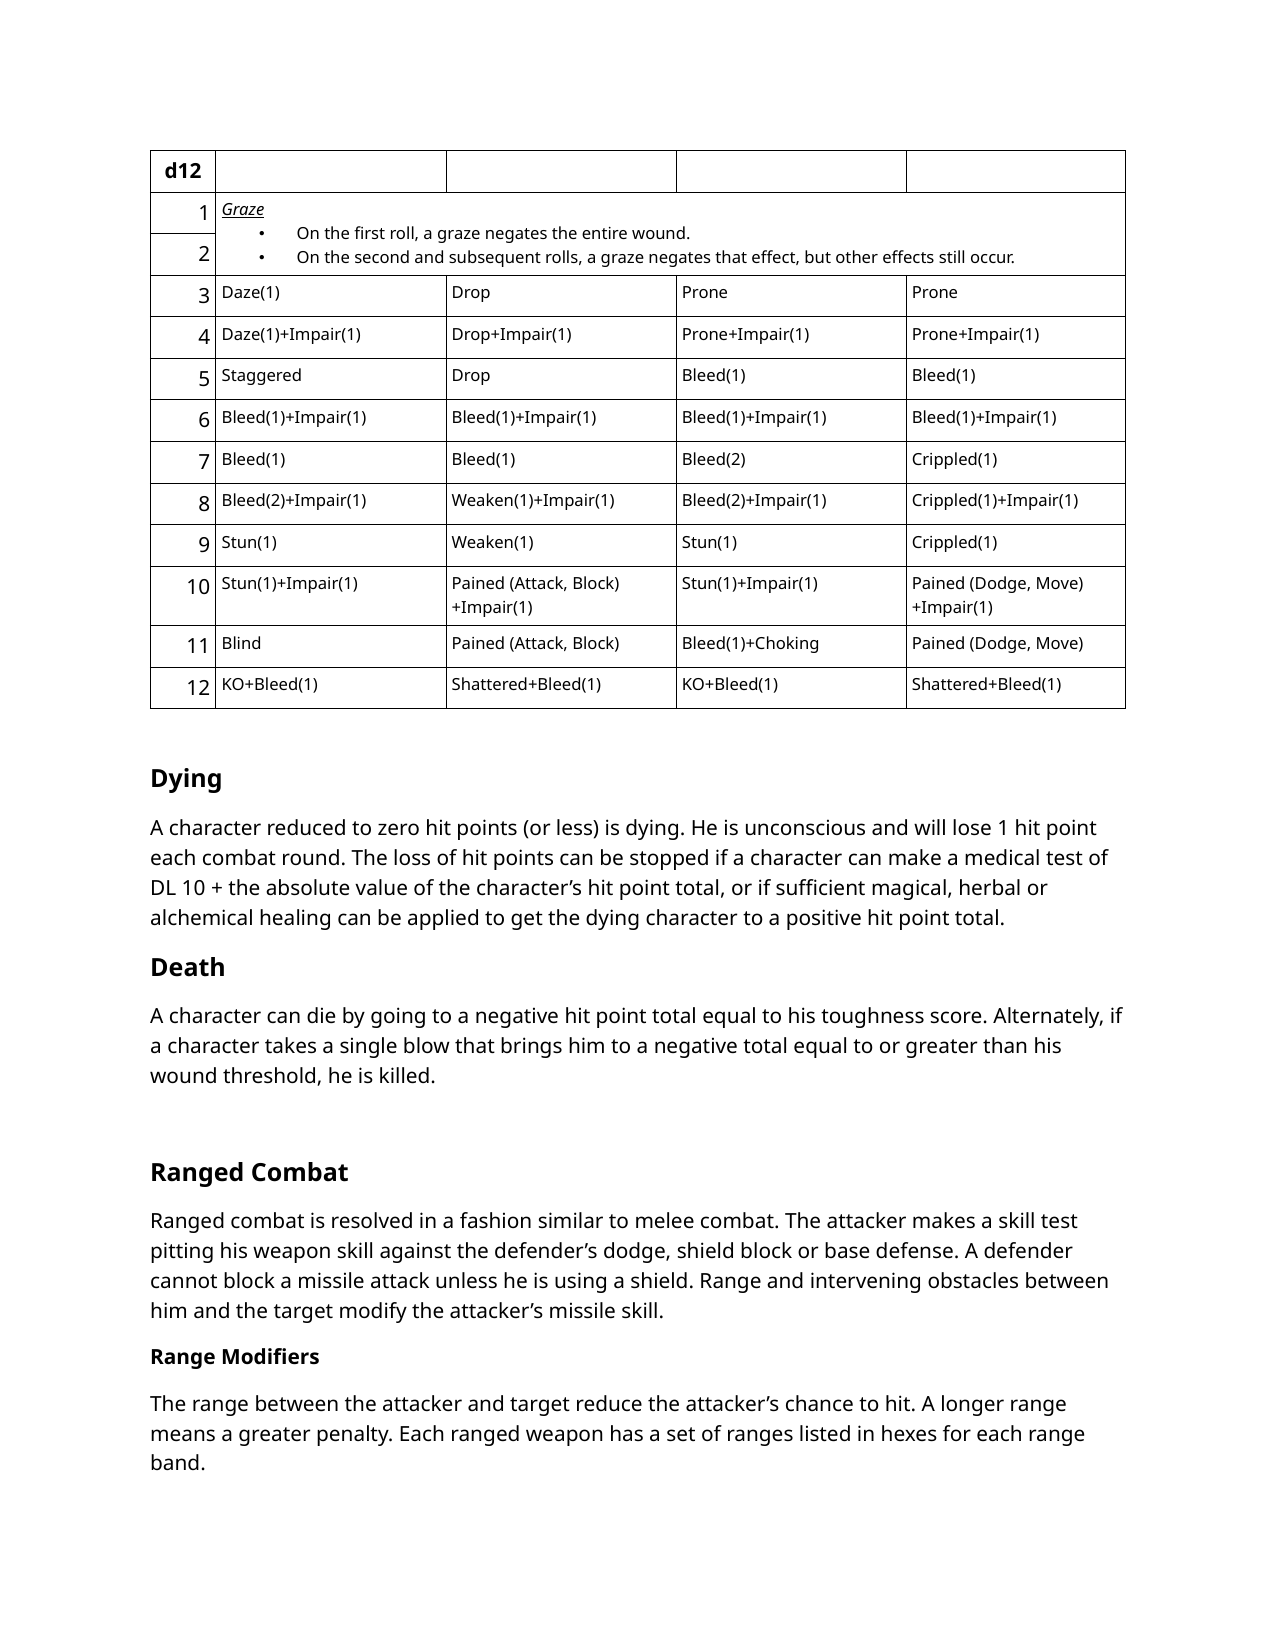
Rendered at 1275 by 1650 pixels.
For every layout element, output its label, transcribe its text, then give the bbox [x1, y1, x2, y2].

table_cell Stun(1)+Impair(1) [677, 567, 906, 625]
table_header [447, 151, 676, 192]
text Death [150, 949, 1125, 983]
table_cell Daze(1) [216, 276, 446, 316]
table_cell Prone [907, 276, 1125, 316]
table_header [216, 151, 446, 192]
table_header [907, 151, 1125, 192]
table_cell Crippled(1) [907, 442, 1125, 482]
table_cell 6 [151, 400, 215, 441]
table_cell 3 [151, 276, 215, 316]
table_cell Bleed(2)+Impair(1) [216, 484, 446, 524]
table_cell Bleed(1)+Impair(1) [447, 400, 676, 441]
table_cell Pained (Dodge, Move) [907, 626, 1125, 667]
table_cell KO+Bleed(1) [216, 668, 446, 708]
table_cell 8 [151, 484, 215, 524]
table_cell Staggered [216, 359, 446, 399]
table_cell Shattered+Bleed(1) [907, 668, 1125, 708]
text Dying [150, 761, 1125, 795]
table_header [677, 151, 906, 192]
table_cell Stun(1)+Impair(1) [216, 567, 446, 625]
text Range Modifiers [150, 1342, 1125, 1371]
table_cell Bleed(1) [447, 442, 676, 482]
text A character reduced to zero hit points (or less) is dying. He is unconscious and will lose 1 hit point each combat round. The loss of hit points can be stopped if a character can make a medical test of DL 10 + the absolute value of the character’s hit point total, or if sufficient magical, herbal or alchemical healing can be applied to get the dying character to a positive hit point total. [150, 813, 1125, 931]
text Ranged combat is resolved in a fashion similar to melee combat. The attacker makes a skill test pitting his weapon skill against the defender’s dodge, shield block or base defense. A defender cannot block a missile attack unless he is using a shield. Range and intervening obstacles between him and the target modify the attacker’s missile skill. [150, 1207, 1125, 1324]
table_cell Drop+Impair(1) [447, 317, 676, 358]
table_cell 7 [151, 442, 215, 482]
table_cell 5 [151, 359, 215, 399]
table_cell 4 [151, 317, 215, 358]
table_cell Bleed(1)+Impair(1) [216, 400, 446, 441]
table_cell 9 [151, 525, 215, 566]
table_cell Graze On the first roll, a graze negates the entire wound. On the second and subsequent rolls, a graze negates that effect, but other effects still occur. [216, 193, 1125, 275]
table_cell Blind [216, 626, 446, 667]
table_cell Bleed(2) [677, 442, 906, 482]
table_cell Bleed(1) [677, 359, 906, 399]
table_cell Bleed(1)+Impair(1) [907, 400, 1125, 441]
table_cell 2 [151, 234, 215, 275]
text The range between the attacker and target reduce the attacker’s chance to hit. A longer range means a greater penalty. Each ranged weapon has a set of ranges listed in hexes for each range band. [150, 1389, 1125, 1477]
table_cell Drop [447, 359, 676, 399]
table_cell Bleed(1) [907, 359, 1125, 399]
table_cell Bleed(1)+Choking [677, 626, 906, 667]
table_cell Pained (Attack, Block) [447, 626, 676, 667]
table_cell Bleed(2)+Impair(1) [677, 484, 906, 524]
table_cell Bleed(1) [216, 442, 446, 482]
table_header d12 [151, 151, 215, 192]
table_cell Crippled(1)+Impair(1) [907, 484, 1125, 524]
table_cell Stun(1) [216, 525, 446, 566]
table_cell 11 [151, 626, 215, 667]
table_cell 12 [151, 668, 215, 708]
table_cell KO+Bleed(1) [677, 668, 906, 708]
table_cell Weaken(1) [447, 525, 676, 566]
table_cell 1 [151, 193, 215, 233]
table_cell Weaken(1)+Impair(1) [447, 484, 676, 524]
table_cell Pained (Attack, Block)+Impair(1) [447, 567, 676, 625]
table_cell Stun(1) [677, 525, 906, 566]
text A character can die by going to a negative hit point total equal to his toughness score. Alternately, if a character takes a single blow that brings him to a negative total equal to or greater than his wound threshold, he is killed. [150, 1002, 1125, 1090]
table_cell Bleed(1)+Impair(1) [677, 400, 906, 441]
table_cell Prone+Impair(1) [677, 317, 906, 358]
table_cell Pained (Dodge, Move)+Impair(1) [907, 567, 1125, 625]
table_cell Shattered+Bleed(1) [447, 668, 676, 708]
table_cell Daze(1)+Impair(1) [216, 317, 446, 358]
table_cell 10 [151, 567, 215, 625]
table_cell Prone [677, 276, 906, 316]
table_cell Crippled(1) [907, 525, 1125, 566]
table_cell Prone+Impair(1) [907, 317, 1125, 358]
table_cell Drop [447, 276, 676, 316]
text Ranged Combat [150, 1154, 1125, 1188]
